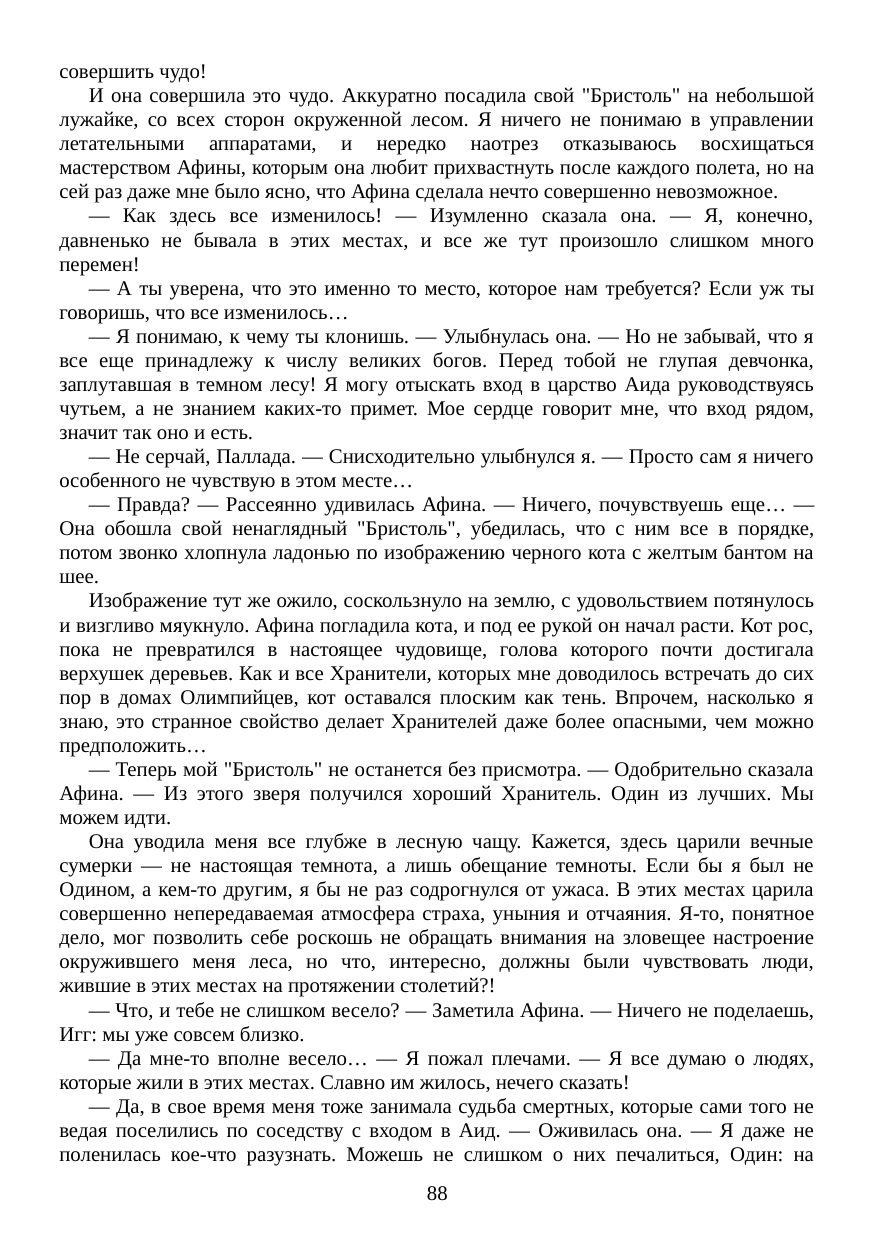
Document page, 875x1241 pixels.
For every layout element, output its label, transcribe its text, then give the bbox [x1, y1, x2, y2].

text — Что, и тебе не слишком весело? — Заметила Афина. — Ничего не поделаешь, Игг: мы уже совсем близко. [59, 997, 815, 1046]
text Изображение тут же ожило, соскользнуло на землю, с удовольствием потянулось и визгливо мяукнуло. Афина погладила кота, и под ее рукой он начал расти. Кот рос, пока не превратился в настоящее чудовище, голова которого почти достигала верхушек деревьев. Как и все Хранители, которых мне доводилось встречать до сих пор в домах Олимпийцев, кот оставался плоским как тень. Впрочем, насколько я знаю, это странное свойство делает Хранителей даже более опасными, чем можно предположить… [59, 588, 815, 757]
text — Да, в свое время меня тоже занимала судьба смертных, которые сами того не ведая поселились по соседству с входом в Аид. — Оживилась она. — Я даже не поленилась кое-что разузнать. Можешь не слишком о них печалиться, Один: на [59, 1094, 815, 1166]
text И она совершила это чудо. Аккуратно посадила свой "Бристоль" на небольшой лужайке, со всех сторон окруженной лесом. Я ничего не понимаю в управлении летательными аппаратами, и нередко наотрез отказываюсь восхищаться мастерством Афины, которым она любит прихвастнуть после каждого полета, но на сей раз даже мне было ясно, что Афина сделала нечто совершенно невозможное. [59, 83, 815, 203]
text — Не серчай, Паллада. — Снисходительно улыбнулся я. — Просто сам я ничего особенного не чувствую в этом месте… [59, 444, 815, 492]
text — Да мне-то вполне весело… — Я пожал плечами. — Я все думаю о людях, которые жили в этих местах. Славно им жилось, нечего сказать! [59, 1046, 815, 1094]
text — Как здесь все изменилось! — Изумленно сказала она. — Я, конечно, давненько не бывала в этих местах, и все же тут произошло слишком много перемен! [59, 203, 815, 276]
text — Я понимаю, к чему ты клонишь. — Улыбнулась она. — Но не забывай, что я все еще принадлежу к числу великих богов. Перед тобой не глупая девчонка, заплутавшая в темном лесу! Я могу отыскать вход в царство Аида руководствуясь чутьем, а не знанием каких-то примет. Мое сердце говорит мне, что вход рядом, значит так оно и есть. [59, 324, 815, 444]
text — Теперь мой "Бристоль" не останется без присмотра. — Одобрительно сказала Афина. — Из этого зверя получился хороший Хранитель. Один из лучших. Мы можем идти. [59, 757, 815, 829]
text совершить чудо! [59, 59, 815, 83]
text — Правда? — Рассеянно удивилась Афина. — Ничего, почувствуешь еще… — Она обошла свой ненаглядный "Бристоль", убедилась, что с ним все в порядке, потом звонко хлопнула ладонью по изображению черного кота с желтым бантом на шее. [59, 492, 815, 588]
text — А ты уверена, что это именно то место, которое нам требуется? Если уж ты говоришь, что все изменилось… [59, 276, 815, 324]
text Она уводила меня все глубже в лесную чащу. Кажется, здесь царили вечные сумерки — не настоящая темнота, а лишь обещание темноты. Если бы я был не Одином, а кем-то другим, я бы не раз содрогнулся от ужаса. В этих местах царила совершенно непередаваемая атмосфера страха, уныния и отчаяния. Я-то, понятное дело, мог позволить себе роскошь не обращать внимания на зловещее настроение окружившего меня леса, но что, интересно, должны были чувствовать люди, жившие в этих местах на протяжении столетий?! [59, 829, 815, 997]
